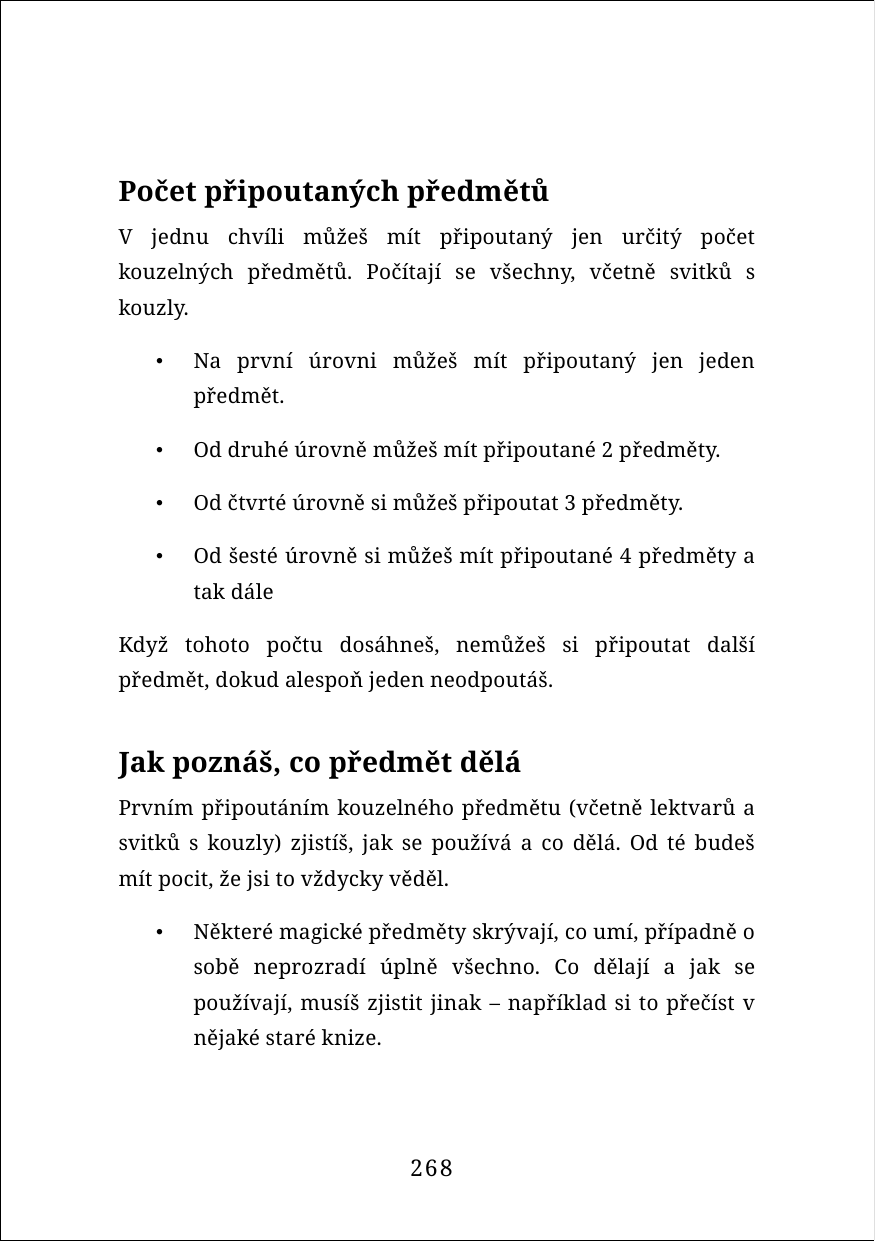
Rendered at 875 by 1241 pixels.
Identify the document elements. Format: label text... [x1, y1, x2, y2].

subtitle Počet připoutaných předmětů [118, 172, 756, 210]
list Od čtvrté úrovně si můžeš připoutat 3 předměty. [156, 488, 756, 517]
list Některé magické předměty skrývají, co umí, případně o sobě neprozradí úplně všechno. Co dělají a jak se používají, musíš zjistit jinak – například si to přečíst v nějaké staré knize. [156, 917, 756, 1052]
list Od šesté úrovně si můžeš mít připoutané 4 předměty a tak dále [156, 541, 756, 605]
list Na první úrovni můžeš mít připoutaný jen jeden předmět. [156, 346, 756, 410]
list Od druhé úrovně můžeš mít připoutané 2 předměty. [156, 435, 756, 463]
text V jednu chvíli můžeš mít připoutaný jen určitý počet kouzelných předmětů. Počítají se všechny, včetně svitků s kouzly. [118, 222, 756, 321]
text Prvním připoutáním kouzelného předmětu (včetně lektvarů a svitků s kouzly) zjistíš, jak se používá a co dělá. Od té budeš mít pocit, že jsi to vždycky věděl. [118, 793, 756, 892]
subtitle Jak poznáš, co předmět dělá [118, 742, 756, 781]
text Když tohoto počtu dosáhneš, nemůžeš si připoutat další předmět, dokud alespoň jeden neodpoutáš. [118, 630, 756, 694]
